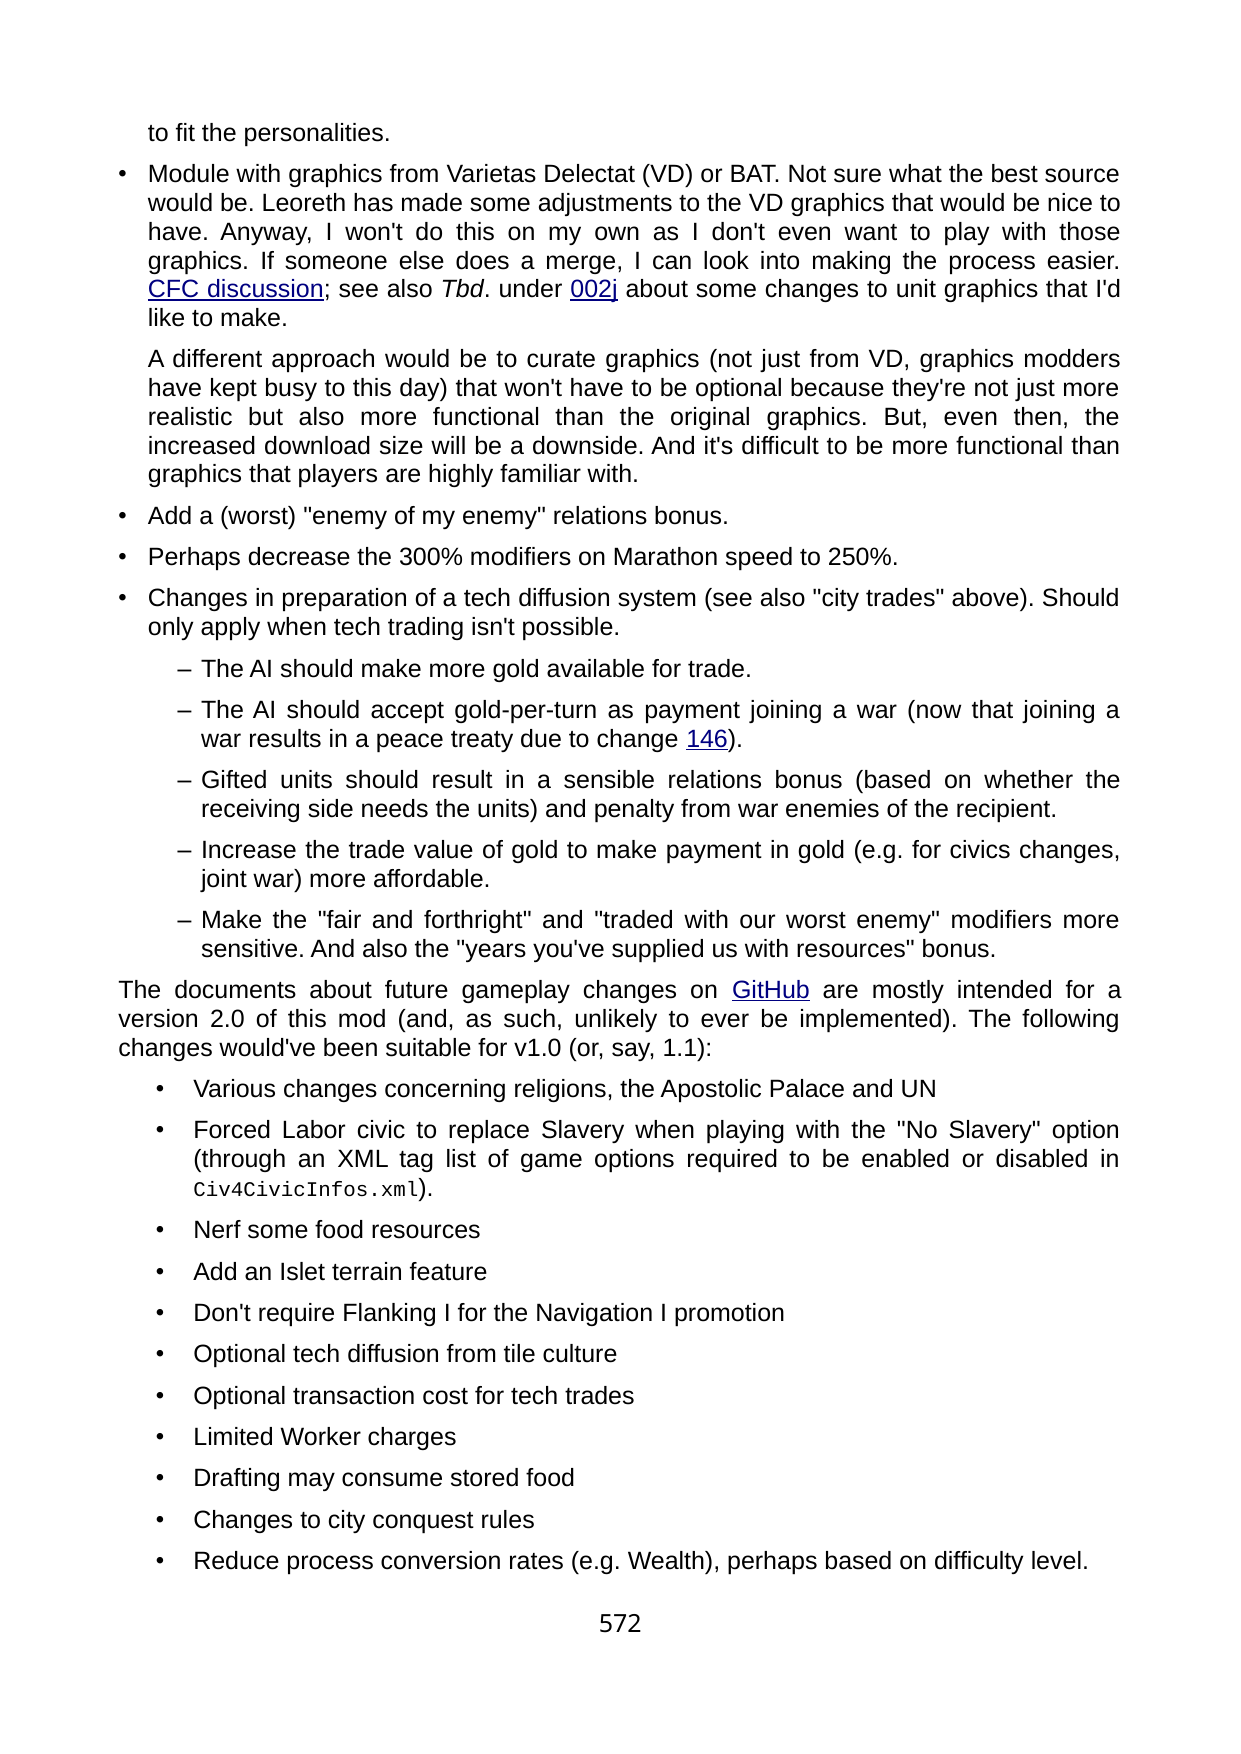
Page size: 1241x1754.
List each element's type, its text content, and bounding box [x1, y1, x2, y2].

list Reduce process conversion rates (e.g. Wealth), perhaps based on difficulty level. [156, 1546, 1122, 1575]
list Optional transaction cost for tech trades [156, 1381, 1122, 1409]
list Make the "fair and forthright" and "traded with our worst enemy" modifiers more sensitive. And also the "years you've supplied us with resources" bonus. [177, 905, 1122, 963]
list Add a (worst) "enemy of my enemy" relations bonus. [118, 501, 1122, 529]
list Various changes concerning religions, the Apostolic Palace and UN [156, 1074, 1122, 1103]
list Limited Worker charges [156, 1422, 1122, 1451]
list The AI should accept gold-per-turn as payment joining a war (now that joining a war results in a peace treaty due to change 146). [177, 695, 1122, 752]
list Nerf some food resources [156, 1215, 1122, 1244]
list Gifted units should result in a sensible relations bonus (based on whether the receiving side needs the units) and penalty from war enemies of the recipient. [177, 765, 1122, 823]
list Module with graphics from Varietas Delectat (VD) or BAT. Not sure what the best source would be. Leoreth has made some adjustments to the VD graphics that would be nice to have. Anyway, I won't do this on my own as I don't even want to play with those graphics. If someone else does a merge, I can look into making the process easier. CFC discussion; see also Tbd. under 002j about some changes to unit graphics that I'd like to make. [118, 159, 1122, 332]
list to fit the personalities. [118, 118, 1122, 147]
list Increase the trade value of gold to make payment in gold (e.g. for civics changes, joint war) more affordable. [177, 835, 1122, 893]
list Perhaps decrease the 300% modifiers on Marathon speed to 250%. [118, 542, 1122, 571]
list Optional tech diffusion from tile culture [156, 1339, 1122, 1368]
list The AI should make more gold available for trade. [177, 653, 1122, 682]
list Changes in preparation of a tech diffusion system (see also "city trades" above). Should only apply when tech trading isn't possible. [118, 583, 1122, 641]
list Don't require Flanking I for the Navigation I promotion [156, 1298, 1122, 1327]
list Drafting may consume stored food [156, 1463, 1122, 1492]
text The documents about future gameplay changes on GitHub are mostly intended for a version 2.0 of this mod (and, as such, unlikely to ever be implemented). The following changes would've been suitable for v1.0 (or, say, 1.1): [118, 975, 1122, 1062]
list Changes to city conquest rules [156, 1505, 1122, 1533]
list Add an Islet terrain feature [156, 1257, 1122, 1285]
list Forced Labor civic to replace Slavery when playing with the "No Slavery" option (through an XML tag list of game options required to be enabled or disabled in Civ4CivicInfos.xml). [156, 1115, 1122, 1203]
list A different approach would be to curate graphics (not just from VD, graphics modders have kept busy to this day) that won't have to be optional because they're not just more realistic but also more functional than the original graphics. But, even then, the increased download size will be a downside. And it's difficult to be more functional than graphics that players are highly familiar with. [118, 344, 1122, 488]
